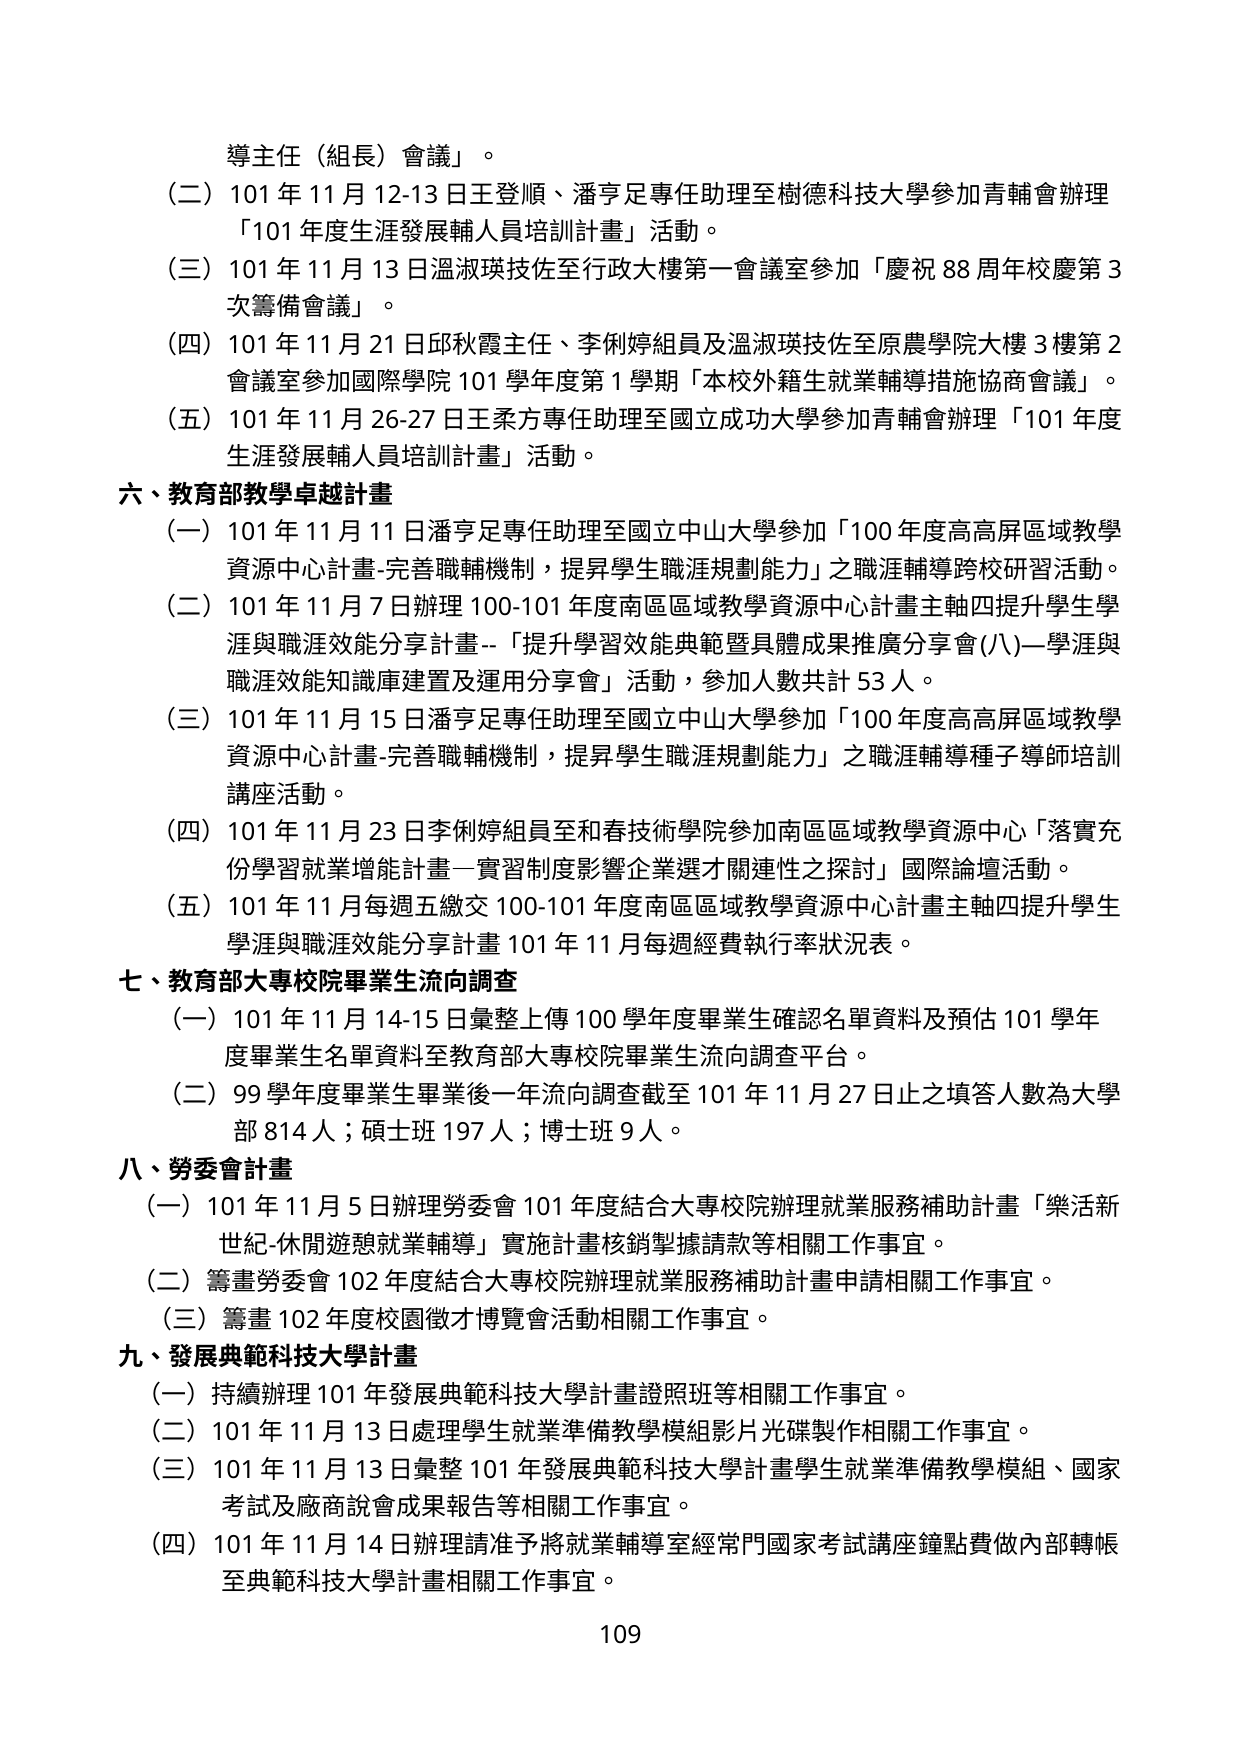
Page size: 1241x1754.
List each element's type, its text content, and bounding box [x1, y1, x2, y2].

text （四）101年11月14日辦理請准予將就業輔導室經常門國家考試講座鐘點費做內部轉帳至典範科技大學計畫相關工作事宜。 [129, 1523, 1122, 1598]
text （五）101年11月每週五繳交100-101年度南區區域教學資源中心計畫主軸四提升學生學涯與職涯效能分享計畫101年11月每週經費執行率狀況表。 [152, 886, 1122, 961]
text （一）101年11月5日辦理勞委會101年度結合大專校院辦理就業服務補助計畫「樂活新世紀-休閒遊憩就業輔導」實施計畫核銷掣據請款等相關工作事宜。 [118, 1186, 1122, 1261]
text （三）籌畫102年度校園徵才博覽會活動相關工作事宜。 [147, 1298, 1122, 1336]
text （四）101年11月21日邱秋霞主任、李俐婷組員及溫淑瑛技佐至原農學院大樓3樓第2會議室參加國際學院 101學年度第1學期「本校外籍生就業輔導措施協商會議」。 [152, 323, 1122, 398]
text 導主任（組長）會議」。 [152, 136, 1122, 173]
text （二）101年11月12-13日王登順、潘亨足專任助理至樹德科技大學參加青輔會辦理「101年度生涯發展輔人員培訓計畫」活動。 [152, 173, 1122, 248]
text 九、發展典範科技大學計畫 [118, 1336, 1122, 1373]
text （二）101年11月13日處理學生就業準備教學模組影片光碟製作相關工作事宜。 [129, 1411, 1122, 1448]
text （一）101年11月14-15日彙整上傳100學年度畢業生確認名單資料及預估 101學年度畢業生名單資料至教育部大專校院畢業生流向調查平台。 [157, 998, 1122, 1073]
text （二）101年11月7日辦理100-101年度南區區域教學資源中心計畫主軸四提升學生學涯與職涯效能分享計畫--「提升學習效能典範暨具體成果推廣分享會(八)—學涯與職涯效能知識庫建置及運用分享會」活動，參加人數共計53人。 [152, 586, 1122, 698]
text 八、勞委會計畫 [118, 1148, 1122, 1186]
text （三）101年11月15日潘亨足專任助理至國立中山大學參加「100年度高高屏區域教學資源中心計畫-完善職輔機制，提昇學生職涯規劃能力」之職涯輔導種子導師培訓講座活動。 [152, 698, 1122, 811]
text 六、教育部教學卓越計畫 [118, 473, 1122, 511]
text （三）101年11月13日彙整101年發展典範科技大學計畫學生就業準備教學模組、國家考試及廠商說會成果報告等相關工作事宜。 [129, 1448, 1122, 1523]
text （二）籌畫勞委會102年度結合大專校院辦理就業服務補助計畫申請相關工作事宜。 [118, 1261, 1122, 1298]
text （三）101年11月13日溫淑瑛技佐至行政大樓第一會議室參加「慶祝88周年校慶第3次籌備會議」。 [152, 248, 1122, 323]
text （五）101年11月26-27日王柔方專任助理至國立成功大學參加青輔會辦理「101年度生涯發展輔人員培訓計畫」活動。 [152, 398, 1122, 473]
text 七、教育部大專校院畢業生流向調查 [118, 961, 1122, 998]
text （一）101年11月11日潘亨足專任助理至國立中山大學參加「100年度高高屏區域教學資源中心計畫-完善職輔機制，提昇學生職涯規劃能力」之職涯輔導跨校研習活動。 [152, 511, 1122, 586]
text （一）持續辦理101年發展典範科技大學計畫證照班等相關工作事宜。 [129, 1373, 1122, 1411]
text （二）99學年度畢業生畢業後一年流向調查截至101年11月27日止之填答人數為大學部814人；碩士班197人；博士班9人。 [158, 1073, 1122, 1148]
text （四）101年11月23日李俐婷組員至和春技術學院參加南區區域教學資源中心「落實充份學習就業增能計畫—實習制度影響企業選才關連性之探討」國際論壇活動。 [152, 811, 1122, 886]
